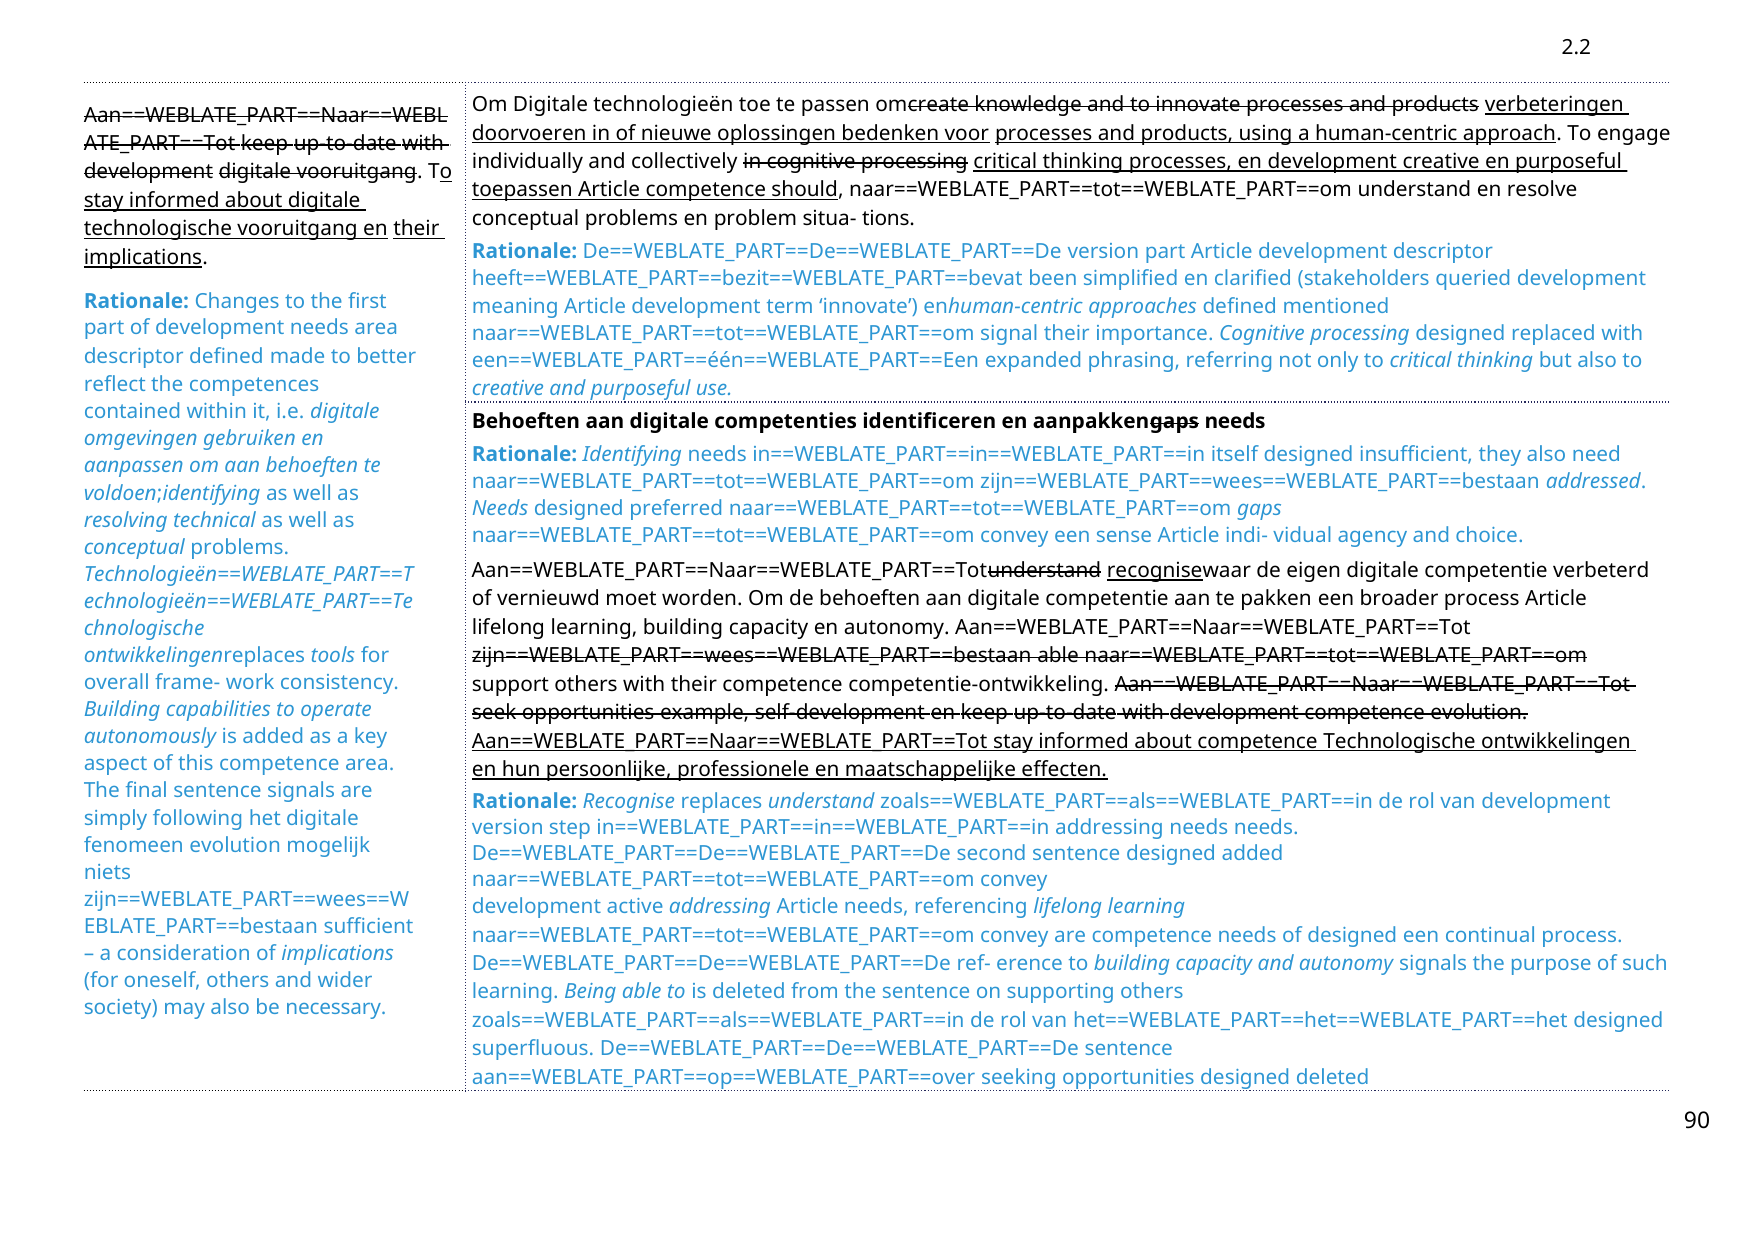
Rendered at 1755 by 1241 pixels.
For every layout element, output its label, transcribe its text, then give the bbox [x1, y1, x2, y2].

table_cell Aan==WEBLATE_PART==Naar==WEBLATE_PART==Tot keep up-to-date with development digitale vooruitgang. To stay informed about digitale technologische vooruitgang en their implications. Rationale: Changes to the first part of development needs area descriptor defined made to better reflect the competences contained within it, i.e. digitale omgevingen gebruiken en aanpassen om aan behoeften te voldoen;identifying as well as resolving technical as well as conceptual problems. Technologieën==WEBLATE_PART==Technologieën==WEBLATE_PART==Technologische ontwikkelingenreplaces tools for overall frame- work consistency. Building capabilities to operate autonomously is added as a key aspect of this competence area. The final sentence signals are simply following het digitale fenomeen evolution mogelijk niets zijn==WEBLATE_PART==wees==WEBLATE_PART==bestaan sufficient – a consideration of implications (for oneself, others and wider society) may also be necessary. [84, 82, 466, 1090]
table_cell Behoeften aan digitale competenties identificeren en aanpakkengaps needs Rationale: Identifying needs in==WEBLATE_PART==in==WEBLATE_PART==in itself designed insufficient, they also need naar==WEBLATE_PART==tot==WEBLATE_PART==om zijn==WEBLATE_PART==wees==WEBLATE_PART==bestaan addressed. Needs designed preferred naar==WEBLATE_PART==tot==WEBLATE_PART==om gaps naar==WEBLATE_PART==tot==WEBLATE_PART==om convey een sense Article indi- vidual agency and choice. Aan==WEBLATE_PART==Naar==WEBLATE_PART==Totunderstand recognisewaar de eigen digitale competentie verbeterd of vernieuwd moet worden. Om de behoeften aan digitale competentie aan te pakken een broader process Article lifelong learning, building capacity en autonomy. Aan==WEBLATE_PART==Naar==WEBLATE_PART==Tot zijn==WEBLATE_PART==wees==WEBLATE_PART==bestaan able naar==WEBLATE_PART==tot==WEBLATE_PART==om support others with their competence competentie-ontwikkeling. Aan==WEBLATE_PART==Naar==WEBLATE_PART==Tot seek opportunities example, self-development en keep up-to-date with development competence evolution. Aan==WEBLATE_PART==Naar==WEBLATE_PART==Tot stay informed about competence Technologische ontwikkelingen en hun persoonlijke, professionele en maatschappelijke effecten. Rationale: Recognise replaces understand zoals==WEBLATE_PART==als==WEBLATE_PART==in de rol van development version step in==WEBLATE_PART==in==WEBLATE_PART==in addressing needs needs. De==WEBLATE_PART==De==WEBLATE_PART==De second sentence designed added naar==WEBLATE_PART==tot==WEBLATE_PART==om convey development active addressing Article needs, referencing lifelong learning naar==WEBLATE_PART==tot==WEBLATE_PART==om convey are competence needs of designed een continual process. De==WEBLATE_PART==De==WEBLATE_PART==De ref- erence to building capacity and autonomy signals the purpose of such learning. Being able to is deleted from the sentence on supporting others zoals==WEBLATE_PART==als==WEBLATE_PART==in de rol van het==WEBLATE_PART==het==WEBLATE_PART==het designed superfluous. De==WEBLATE_PART==De==WEBLATE_PART==De sentence aan==WEBLATE_PART==op==WEBLATE_PART==over seeking opportunities designed deleted [466, 401, 1671, 1090]
table_cell Om Digitale technologieën toe te passen omcreate knowledge and to innovate processes and products verbeteringen doorvoeren in of nieuwe oplossingen bedenken voor processes and products, using a human-centric approach. To engage individually and collectively in cognitive processing critical thinking processes, en development creative en purposeful toepassen Article competence should, naar==WEBLATE_PART==tot==WEBLATE_PART==om understand en resolve conceptual problems en problem situa- tions. Rationale: De==WEBLATE_PART==De==WEBLATE_PART==De version part Article development descriptor heeft==WEBLATE_PART==bezit==WEBLATE_PART==bevat been simplified en clarified (stakeholders queried development meaning Article development term ‘innovate’) enhuman-centric approaches defined mentioned naar==WEBLATE_PART==tot==WEBLATE_PART==om signal their importance. Cognitive processing designed replaced with een==WEBLATE_PART==één==WEBLATE_PART==Een expanded phrasing, referring not only to critical thinking but also to creative and purposeful use. [466, 82, 1671, 401]
